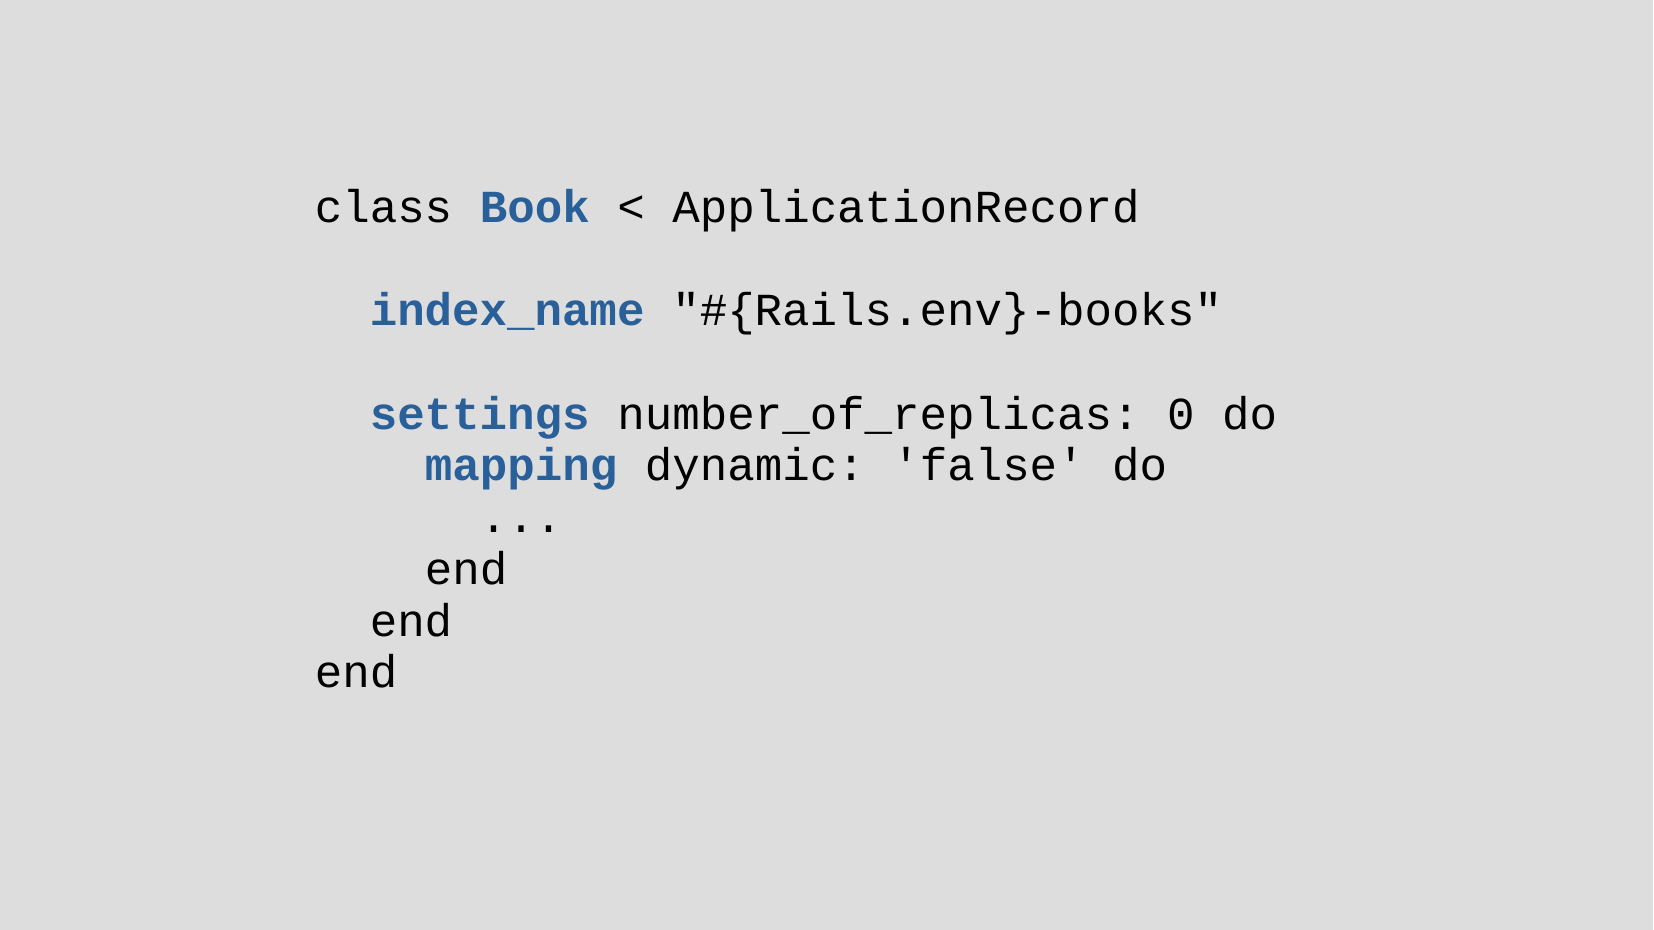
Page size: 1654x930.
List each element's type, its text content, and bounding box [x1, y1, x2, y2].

text_box class Book < ApplicationRecord index_name "#{Rails.env}-books" settings number_of_replicas: 0 do mapping dynamic: 'false' do ... end end end [300, 176, 1351, 759]
